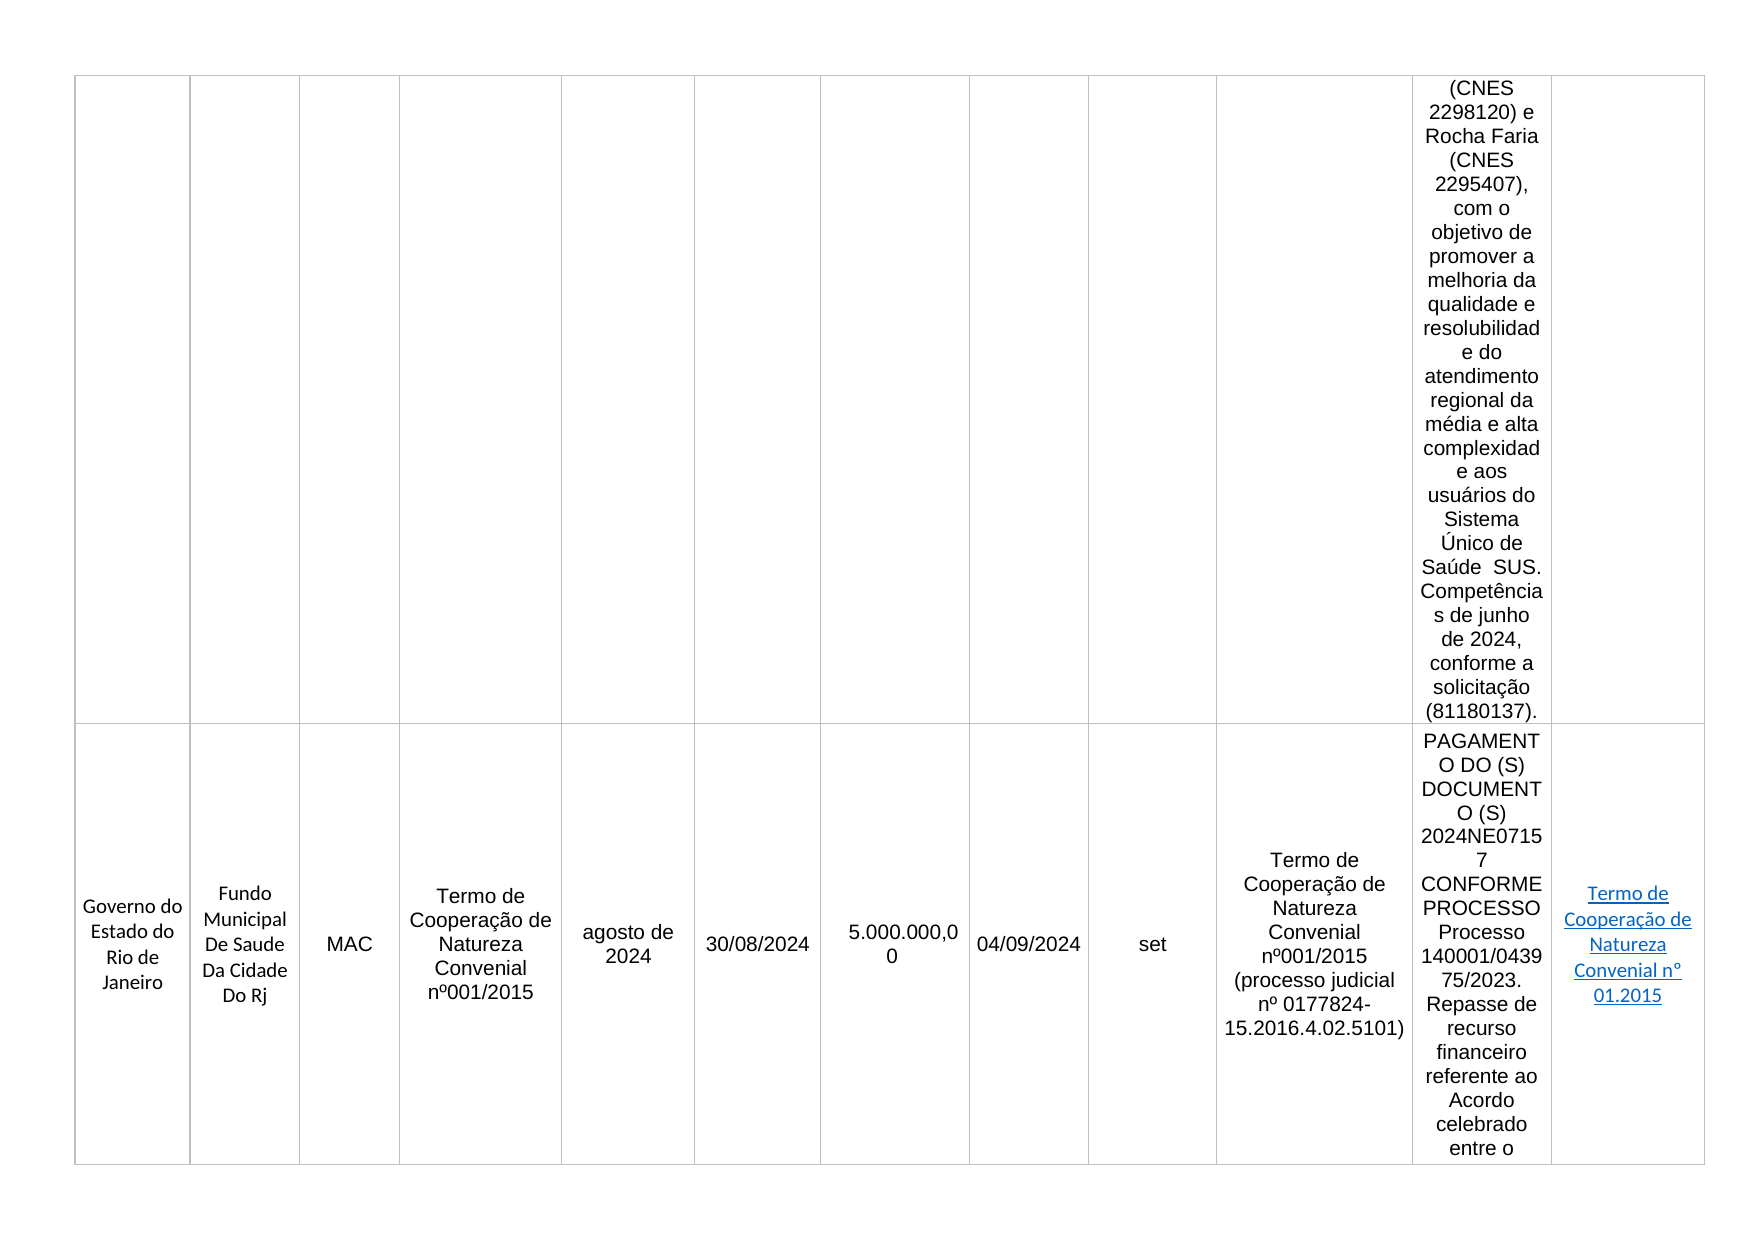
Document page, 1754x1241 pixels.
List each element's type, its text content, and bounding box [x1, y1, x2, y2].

table_cell Termo de Cooperação de Natureza Convenial nº001/2015 (processo judicial nº 0177824-15.2016.4.02.5101) [1217, 724, 1412, 1164]
table_cell [76, 76, 189, 723]
table_cell 04/09/2024 [970, 724, 1088, 1164]
table_cell (CNES 2298120) e Rocha Faria (CNES 2295407), com o objetivo de promover a melhoria da qualidade e resolubilidade do atendimento regional da média e alta complexidade aos usuários do Sistema Único de Saúde SUS. Competências de junho de 2024, conforme a solicitação (81180137). [1413, 76, 1551, 723]
table_cell [400, 76, 561, 723]
table_cell [695, 76, 820, 723]
table_cell Termo de Cooperação de Natureza Convenial nº001/2015 [400, 724, 561, 1164]
table_cell [1217, 76, 1412, 723]
table_cell [562, 76, 694, 723]
table_cell Fundo Municipal De Saude Da Cidade Do Rj [191, 724, 299, 1164]
table_cell 5.000.000,00 [821, 724, 969, 1164]
table_cell [1552, 76, 1704, 723]
table_cell agosto de 2024 [562, 724, 694, 1164]
table_cell PAGAMENTO DO (S) DOCUMENTO (S) 2024NE07157 CONFORME PROCESSO Processo 140001/043975/2023. Repasse de recurso financeiro referente ao Acordo celebrado entre o [1413, 724, 1551, 1164]
table_cell Termo de Cooperação de Natureza Convenial nº 01.2015 [1552, 724, 1704, 1164]
table_cell 30/08/2024 [695, 724, 820, 1164]
table_cell Governo do Estado do Rio de Janeiro [76, 724, 189, 1164]
table_cell [970, 76, 1088, 723]
table_cell [191, 76, 299, 723]
table_cell set [1089, 724, 1216, 1164]
table_cell [1089, 76, 1216, 723]
table_cell [821, 76, 969, 723]
table_cell MAC [300, 724, 399, 1164]
table_cell [300, 76, 399, 723]
